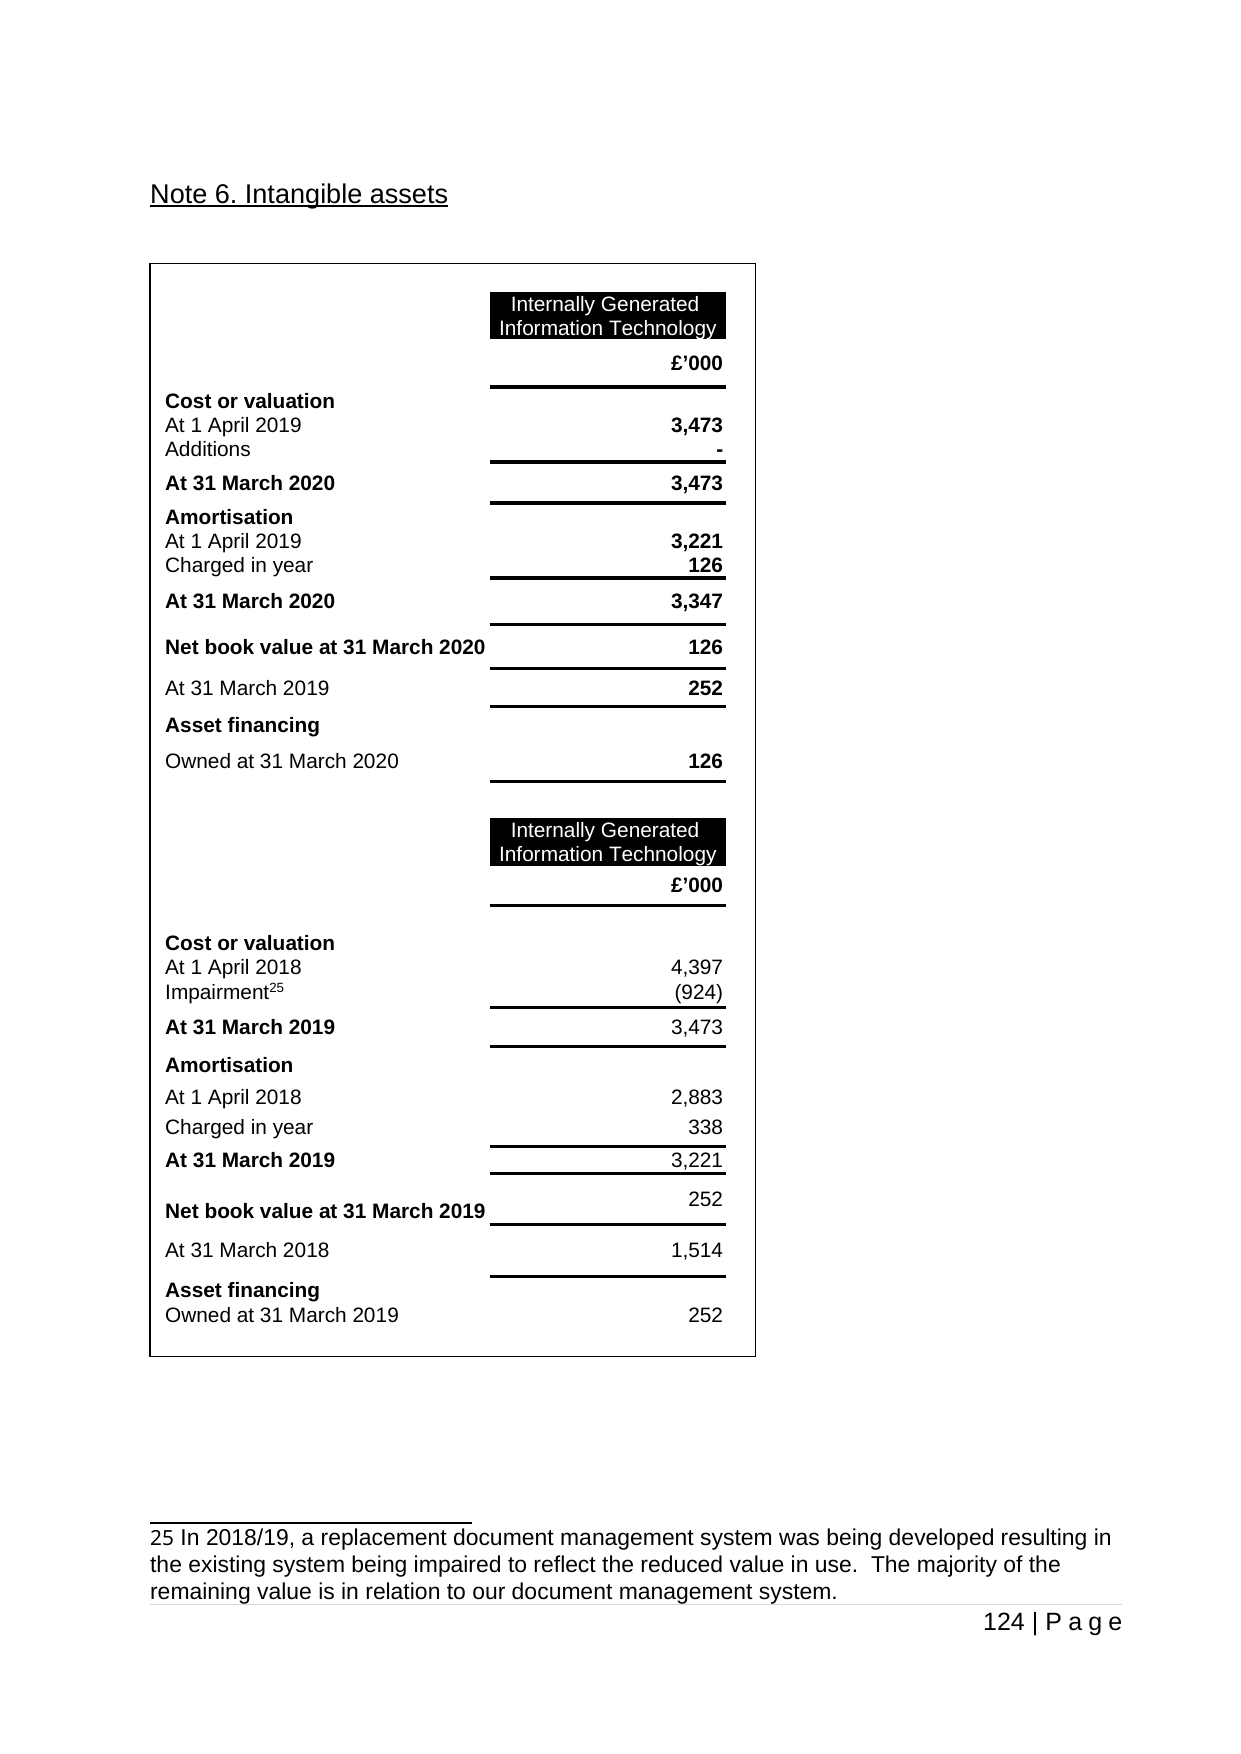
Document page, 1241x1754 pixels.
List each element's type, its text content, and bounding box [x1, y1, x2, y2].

table_cell Cost or valuation [151, 904, 489, 954]
table_cell 3,221 [549, 1148, 726, 1172]
table_cell (924) [549, 979, 726, 1006]
table_cell Net book value at 31 March 2019 [151, 1172, 489, 1223]
table_cell At 31 March 2019 [151, 667, 489, 705]
table_cell [726, 1275, 755, 1302]
table_cell [151, 292, 489, 339]
table_cell [490, 743, 549, 780]
table_cell [490, 1226, 549, 1274]
table_cell [726, 1145, 755, 1172]
table_cell At 31 March 2019 [151, 1006, 489, 1044]
table_cell [726, 501, 755, 528]
table_cell [726, 780, 755, 818]
table_cell [490, 626, 549, 667]
table_cell 1,514 [549, 1226, 726, 1274]
table_cell At 31 March 2020 [151, 576, 489, 623]
table_cell [726, 1172, 755, 1223]
table_cell [151, 340, 489, 385]
table_cell [490, 340, 549, 385]
table_cell - [549, 436, 726, 460]
table_cell Internally Generated Information Technology [490, 292, 726, 339]
table_cell [726, 1223, 755, 1274]
table_cell [490, 1329, 549, 1356]
table_cell [151, 780, 489, 818]
table_cell [726, 866, 755, 903]
table_cell Net book value at 31 March 2020 [151, 623, 489, 667]
table_cell [490, 866, 549, 903]
table_cell [726, 743, 755, 780]
table_cell [490, 553, 549, 576]
table_cell [490, 580, 549, 623]
table_cell [726, 413, 755, 436]
table_cell [726, 667, 755, 705]
table_cell [726, 623, 755, 667]
table_cell Charged in year [151, 553, 489, 576]
table_header [490, 264, 726, 292]
table_cell [726, 553, 755, 576]
table_cell 252 [549, 670, 726, 705]
subtitle Note 6. Intangible assets [150, 178, 1122, 209]
table_cell [490, 1302, 549, 1329]
table_header [726, 264, 755, 292]
table_cell £’000 [549, 340, 726, 385]
table_cell At 1 April 2018 [151, 1083, 489, 1110]
table_cell [490, 464, 549, 501]
table_cell 3,347 [549, 580, 726, 623]
table_cell Asset financing [151, 1275, 489, 1302]
table_cell [151, 866, 489, 903]
table_cell 126 [549, 743, 726, 780]
table_cell [490, 436, 549, 460]
table_cell [151, 1329, 489, 1356]
table_cell At 1 April 2018 [151, 955, 489, 978]
table_cell [490, 1110, 549, 1144]
table_cell [549, 708, 726, 742]
table_cell Owned at 31 March 2020 [151, 743, 489, 780]
table_cell 3,473 [549, 1009, 726, 1044]
table_cell £’000 [549, 866, 726, 903]
table_cell [726, 1006, 755, 1044]
table_cell [151, 818, 489, 866]
table_cell Internally Generated Information Technology [490, 818, 726, 866]
table_cell At 31 March 2020 [151, 460, 489, 501]
table_cell 252 [549, 1302, 726, 1329]
table_cell [726, 904, 755, 954]
table_cell [490, 1048, 549, 1083]
table_cell [549, 1329, 726, 1356]
table_cell Amortisation [151, 501, 489, 528]
table_cell [490, 979, 549, 1006]
table_cell 3,221 [549, 529, 726, 552]
table_cell At 31 March 2018 [151, 1223, 489, 1274]
table_cell Charged in year [151, 1110, 489, 1144]
table_cell 338 [549, 1110, 726, 1144]
table_cell [549, 1048, 726, 1083]
table_cell At 31 March 2019 [151, 1145, 489, 1172]
table_cell [726, 955, 755, 978]
table_cell At 1 April 2019 [151, 529, 489, 552]
table_cell 126 [549, 553, 726, 576]
table_cell [726, 460, 755, 501]
table_cell [726, 979, 755, 1006]
table_cell [726, 1110, 755, 1144]
table_cell [726, 818, 755, 866]
table_cell [726, 1083, 755, 1110]
table_cell [549, 907, 726, 954]
table_cell [490, 529, 549, 552]
table_cell [726, 705, 755, 742]
table_cell [490, 413, 549, 436]
table_cell [726, 436, 755, 460]
table_cell [490, 907, 549, 954]
table_cell 3,473 [549, 413, 726, 436]
table_cell [490, 1175, 549, 1223]
table_cell [549, 1278, 726, 1302]
table_cell Impairment [151, 979, 489, 1006]
table_cell 2,883 [549, 1083, 726, 1110]
table_header [151, 264, 489, 292]
table_cell Cost or valuation [151, 385, 489, 412]
table_cell [549, 389, 726, 412]
table_cell Asset financing [151, 705, 489, 742]
table_cell [549, 783, 726, 818]
table_cell At 1 April 2019 [151, 413, 489, 436]
table_cell [726, 340, 755, 385]
table_cell 126 [549, 626, 726, 667]
table_cell Additions [151, 436, 489, 460]
table_cell Amortisation [151, 1045, 489, 1083]
table_cell [549, 505, 726, 528]
table_cell [726, 385, 755, 412]
table_cell [490, 505, 549, 528]
table_cell 4,397 [549, 955, 726, 978]
table_cell [490, 783, 549, 818]
table_cell [726, 529, 755, 552]
table_cell [490, 1083, 549, 1110]
table_cell Owned at 31 March 2019 [151, 1302, 489, 1329]
table_cell [490, 708, 549, 742]
table_cell [490, 670, 549, 705]
table_cell [726, 576, 755, 623]
table_cell [490, 955, 549, 978]
table_cell 3,473 [549, 464, 726, 501]
table_cell [726, 1045, 755, 1083]
table_cell [490, 1148, 549, 1172]
table_cell [490, 389, 549, 412]
table_cell [490, 1278, 549, 1302]
table_cell [490, 1009, 549, 1044]
table_cell [726, 1302, 755, 1329]
table_cell [726, 292, 755, 339]
table_cell 252 [549, 1175, 726, 1223]
table_cell [726, 1329, 755, 1356]
